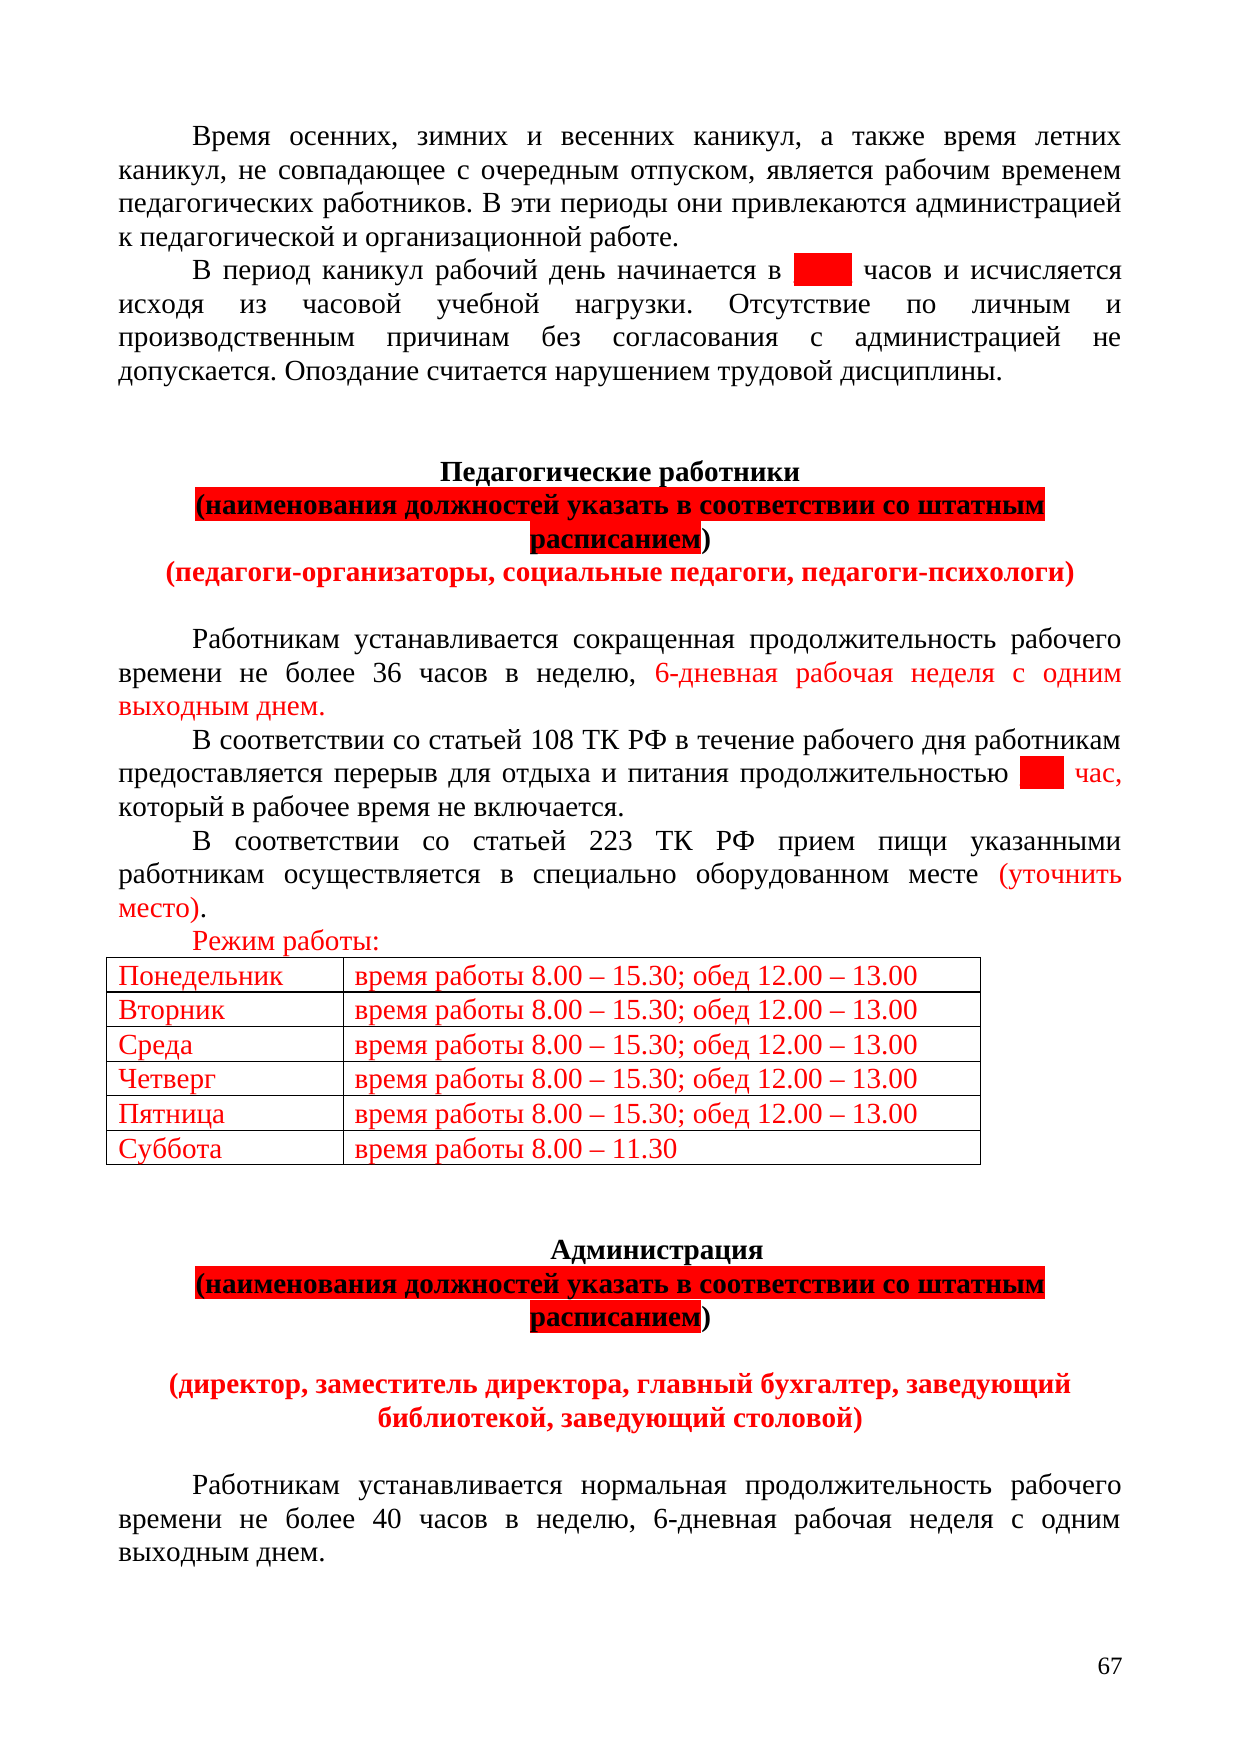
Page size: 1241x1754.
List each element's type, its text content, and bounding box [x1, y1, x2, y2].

table_cell время работы 8.00 – 15.30; обед 12.00 – 13.00 [344, 1062, 980, 1095]
table_header Понедельник [107, 958, 343, 991]
text В соответствии со статьей 108 ТК РФ в течение рабочего дня работникам предоставляется перерыв для отдыха и питания продолжительностью ___ час, который в рабочее время не включается. [118, 722, 1122, 823]
text (наименования должностей указать в соответствии со штатным расписанием) [118, 487, 1122, 554]
text Администрация [118, 1232, 1122, 1266]
table_cell время работы 8.00 – 11.30 [344, 1131, 980, 1164]
text В период каникул рабочий день начинается в ____ часов и исчисляется исходя из часовой учебной нагрузки. Отсутствие по личным и производственным причинам без согласования с администрацией не допускается. Опоздание считается нарушением трудовой дисциплины. [118, 252, 1122, 387]
text Работникам устанавливается нормальная продолжительность рабочего времени не более 40 часов в неделю, 6-дневная рабочая неделя с одним выходным днем. [118, 1467, 1122, 1568]
text (педагоги-организаторы, социальные педагоги, педагоги-психологи) [118, 554, 1122, 588]
text Режим работы: [118, 923, 1122, 957]
table_cell время работы 8.00 – 15.30; обед 12.00 – 13.00 [344, 993, 980, 1026]
text Педагогические работники [118, 454, 1122, 487]
table_cell время работы 8.00 – 15.30; обед 12.00 – 13.00 [344, 1096, 980, 1130]
table_cell Среда [107, 1027, 343, 1061]
text Время осенних, зимних и весенних каникул, а также время летних каникул, не совпадающее с очередным отпуском, является рабочим временем педагогических работников. В эти периоды они привлекаются администрацией к педагогической и организационной работе. [118, 118, 1122, 252]
table_cell время работы 8.00 – 15.30; обед 12.00 – 13.00 [344, 1027, 980, 1061]
table_cell Четверг [107, 1062, 343, 1095]
table_cell Пятница [107, 1096, 343, 1130]
table_cell Вторник [107, 993, 343, 1026]
table_header время работы 8.00 – 15.30; обед 12.00 – 13.00 [344, 958, 980, 991]
table_cell Суббота [107, 1131, 343, 1164]
text В соответствии со статьей 223 ТК РФ прием пищи указанными работникам осуществляется в специально оборудованном месте (уточнить место). [118, 823, 1122, 923]
text (директор, заместитель директора, главный бухгалтер, заведующий библиотекой, заведующий столовой) [118, 1367, 1122, 1434]
text Работникам устанавливается сокращенная продолжительность рабочего времени не более 36 часов в неделю, 6-дневная рабочая неделя с одним выходным днем. [118, 621, 1122, 722]
text (наименования должностей указать в соответствии со штатным расписанием) [118, 1266, 1122, 1333]
